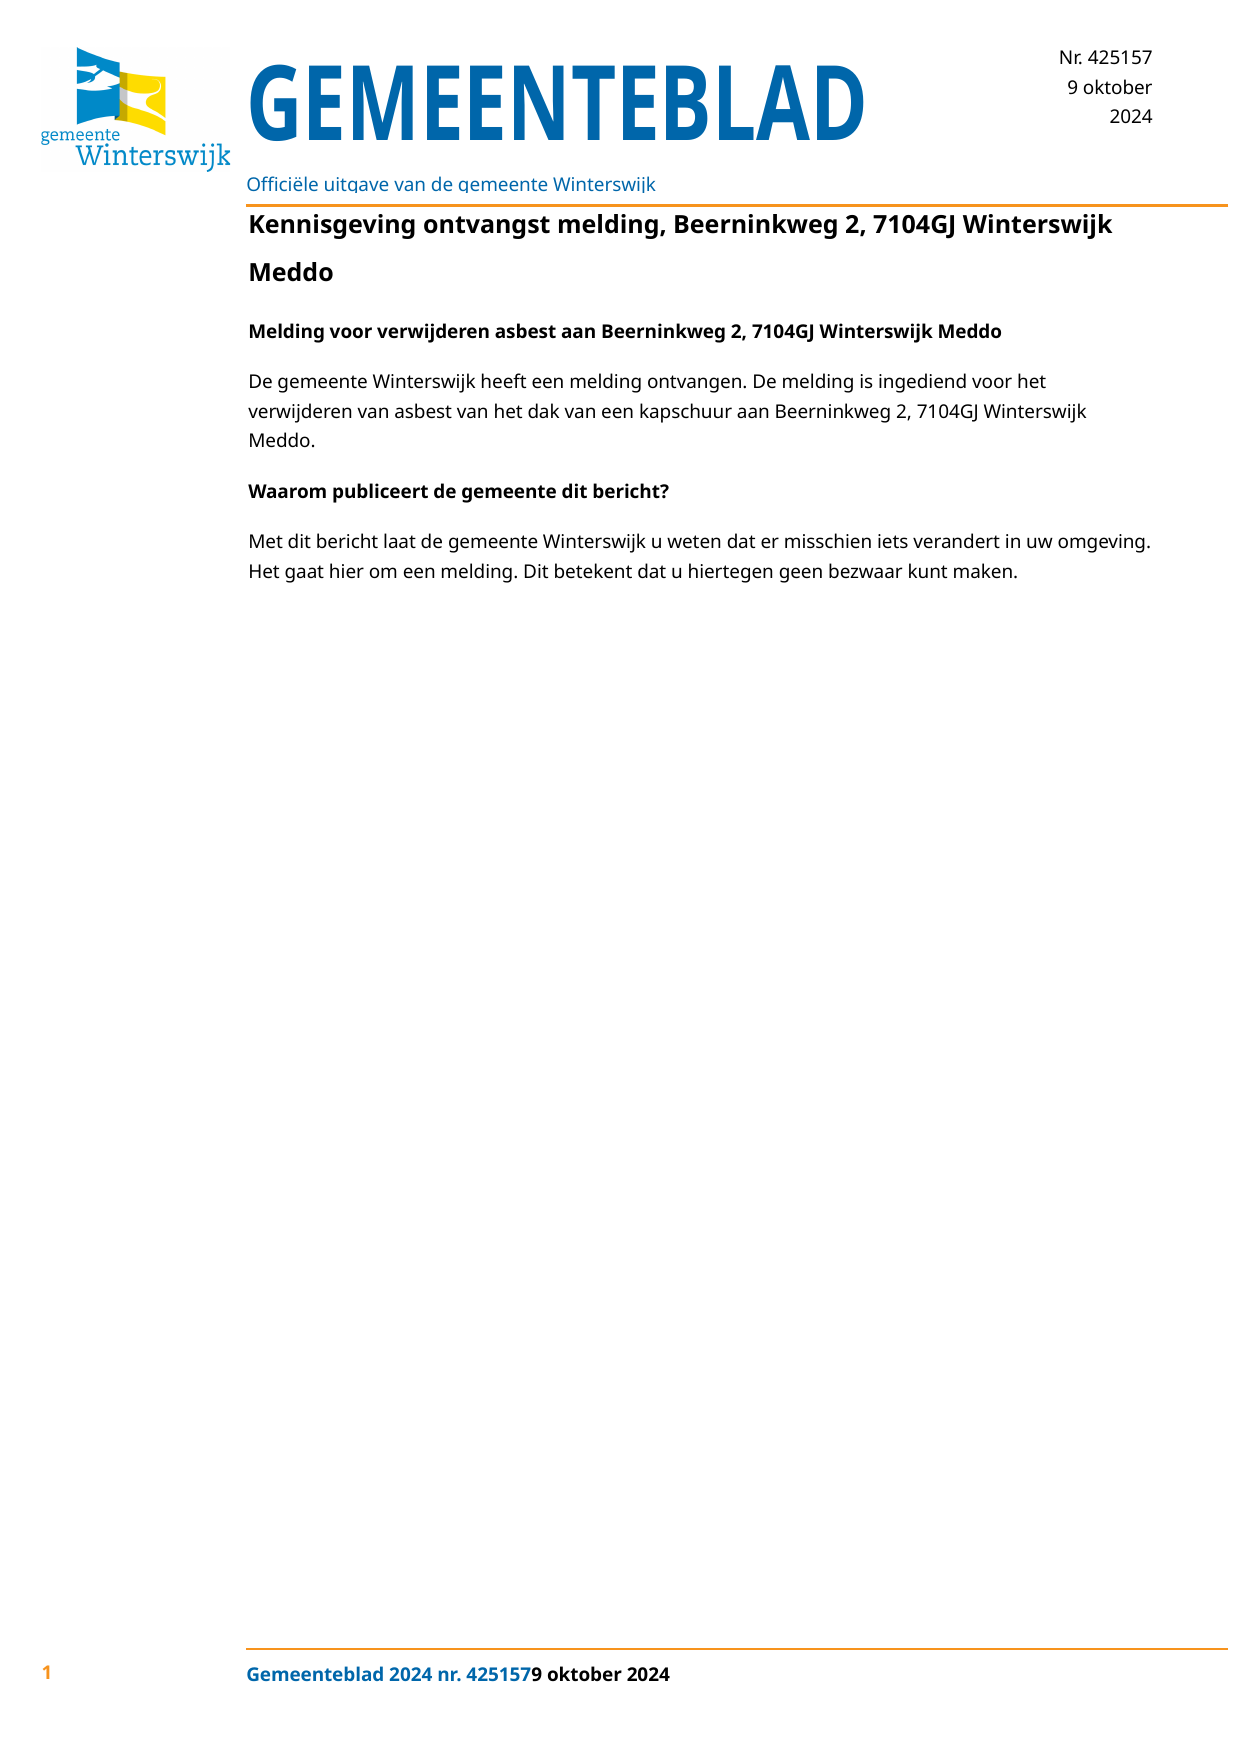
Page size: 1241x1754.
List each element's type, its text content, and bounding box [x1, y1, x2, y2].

text Kennisgeving ontvangst melding, Beerninkweg 2, 7104GJ Winterswijk Meddo [248, 207, 1152, 288]
text Met dit bericht laat de gemeente Winterswijk u weten dat er misschien iets verandert in uw omgeving. Het gaat hier om een melding. Dit betekent dat u hiertegen geen bezwaar kunt maken. [248, 528, 1152, 584]
text De gemeente Winterswijk heeft een melding ontvangen. De melding is ingediend voor het verwijderen van asbest van het dak van een kapschuur aan Beerninkweg 2, 7104GJ Winterswijk Meddo. [248, 368, 1152, 453]
picture [41, 47, 231, 172]
text Melding voor verwijderen asbest aan Beerninkweg 2, 7104GJ Winterswijk Meddo [248, 318, 1152, 344]
picture [225, 153, 231, 162]
text Waarom publiceert de gemeente dit bericht? [248, 478, 1152, 504]
